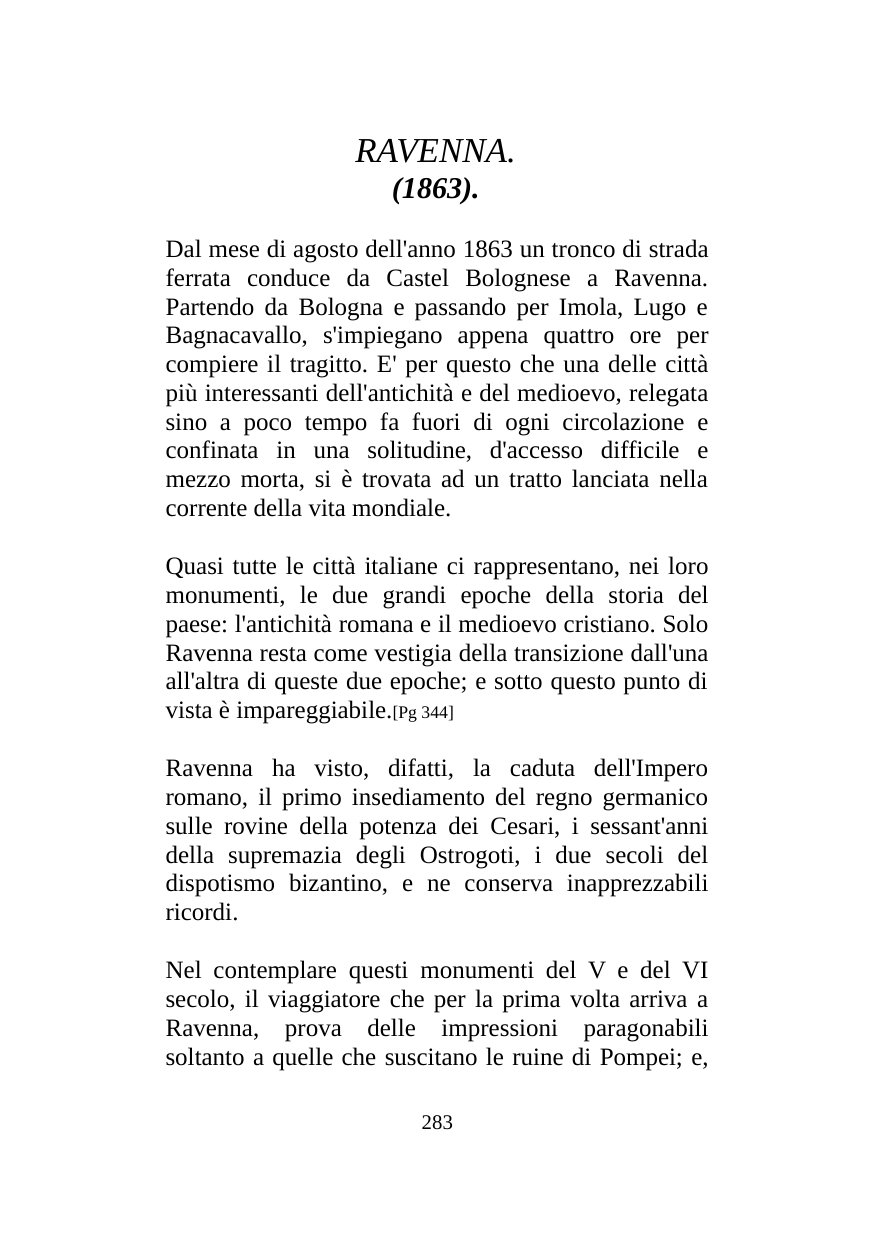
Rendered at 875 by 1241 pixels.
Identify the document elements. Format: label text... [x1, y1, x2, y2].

text Quasi tutte le città italiane ci rappresentano, nei loro monumenti, le due grandi epoche della storia del paese: l'antichità romana e il medioevo cristiano. Solo Ravenna resta come vestigia della transizione dall'una all'altra di queste due epoche; e sotto questo punto di vista è impareggiabile.[Pg 344] [165, 551, 709, 724]
subtitle RAVENNA. (1863). [165, 130, 709, 205]
text Nel contemplare questi monumenti del V e del VI secolo, il viaggiatore che per la prima volta arriva a Ravenna, prova delle impressioni paragonabili soltanto a quelle che suscitano le ruine di Pompei; e, [165, 956, 709, 1071]
text Ravenna ha visto, difatti, la caduta dell'Impero romano, il primo insediamento del regno germanico sulle rovine della potenza dei Cesari, i sessant'anni della supremazia degli Ostrogoti, i due secoli del dispotismo bizantino, e ne conserva inapprezzabili ricordi. [165, 753, 709, 926]
text Dal mese di agosto dell'anno 1863 un tronco di strada ferrata conduce da Castel Bolognese a Ravenna. Partendo da Bologna e passando per Imola, Lugo e Bagnacavallo, s'impiegano appena quattro ore per compiere il tragitto. E' per questo che una delle città più interessanti dell'antichità e del medioevo, relegata sino a poco tempo fa fuori di ogni circolazione e confinata in una solitudine, d'accesso difficile e mezzo morta, si è trovata ad un tratto lanciata nella corrente della vita mondiale. [165, 234, 709, 522]
